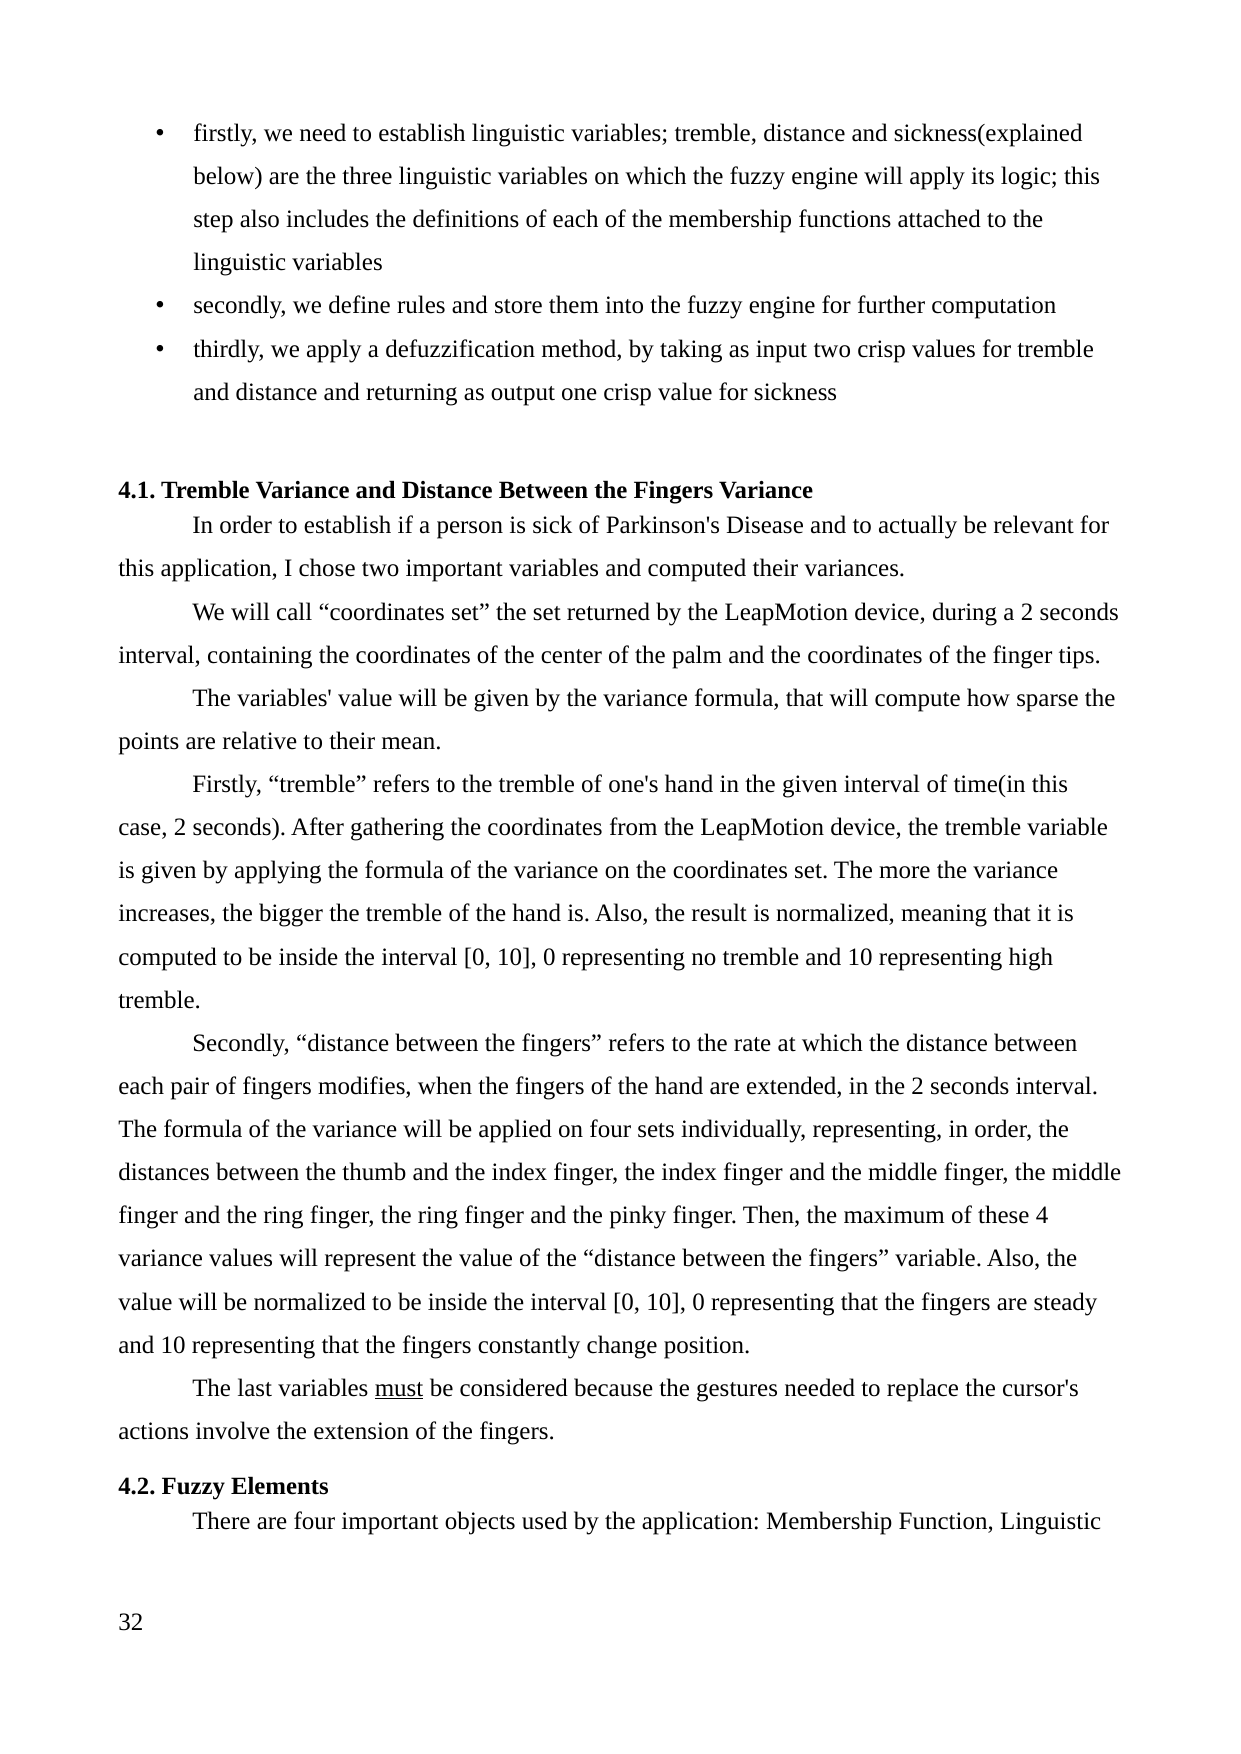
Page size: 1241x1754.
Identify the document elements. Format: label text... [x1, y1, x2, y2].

text There are four important objects used by the application: Membership Function, Linguistic [118, 1506, 1122, 1535]
list thirdly, we apply a defuzzification method, by taking as input two crisp values for tremble and distance and returning as output one crisp value for sickness [156, 334, 1122, 406]
text The last variables must be considered because the gestures needed to replace the cursor's actions involve the extension of the fingers. [118, 1373, 1122, 1445]
list secondly, we define rules and store them into the fuzzy engine for further computation [156, 291, 1122, 319]
list firstly, we need to establish linguistic variables; tremble, distance and sickness(explained below) are the three linguistic variables on which the fuzzy engine will apply its logic; this step also includes the definitions of each of the membership functions attached to the linguistic variables [156, 118, 1122, 276]
text Firstly, “tremble” refers to the tremble of one's hand in the given interval of time(in this case, 2 seconds). After gathering the coordinates from the LeapMotion device, the tremble variable is given by applying the formula of the variance on the coordinates set. The more the variance increases, the bigger the tremble of the hand is. Also, the result is normalized, meaning that it is computed to be inside the interval [0, 10], 0 representing no tremble and 10 representing high tremble. [118, 769, 1122, 1013]
text We will call “coordinates set” the set returned by the LeapMotion device, during a 2 seconds interval, containing the coordinates of the center of the palm and the coordinates of the finger tips. [118, 597, 1122, 668]
text The variables' value will be given by the variance formula, that will compute how sparse the points are relative to their mean. [118, 683, 1122, 755]
text Secondly, “distance between the fingers” refers to the rate at which the distance between each pair of fingers modifies, when the fingers of the hand are extended, in the 2 seconds interval. The formula of the variance will be applied on four sets individually, representing, in order, the distances between the thumb and the index finger, the index finger and the middle finger, the middle finger and the ring finger, the ring finger and the pinky finger. Then, the maximum of these 4 variance values will represent the value of the “distance between the fingers” variable. Also, the value will be normalized to be inside the interval [0, 10], 0 representing that the fingers are steady and 10 representing that the fingers constantly change position. [118, 1028, 1122, 1358]
text In order to establish if a person is sick of Parkinson's Disease and to actually be relevant for this application, I chose two important variables and computed their variances. [118, 510, 1122, 582]
subtitle 4.1. Tremble Variance and Distance Between the Fingers Variance [118, 476, 1122, 504]
subtitle 4.2. Fuzzy Elements [118, 1472, 1122, 1500]
